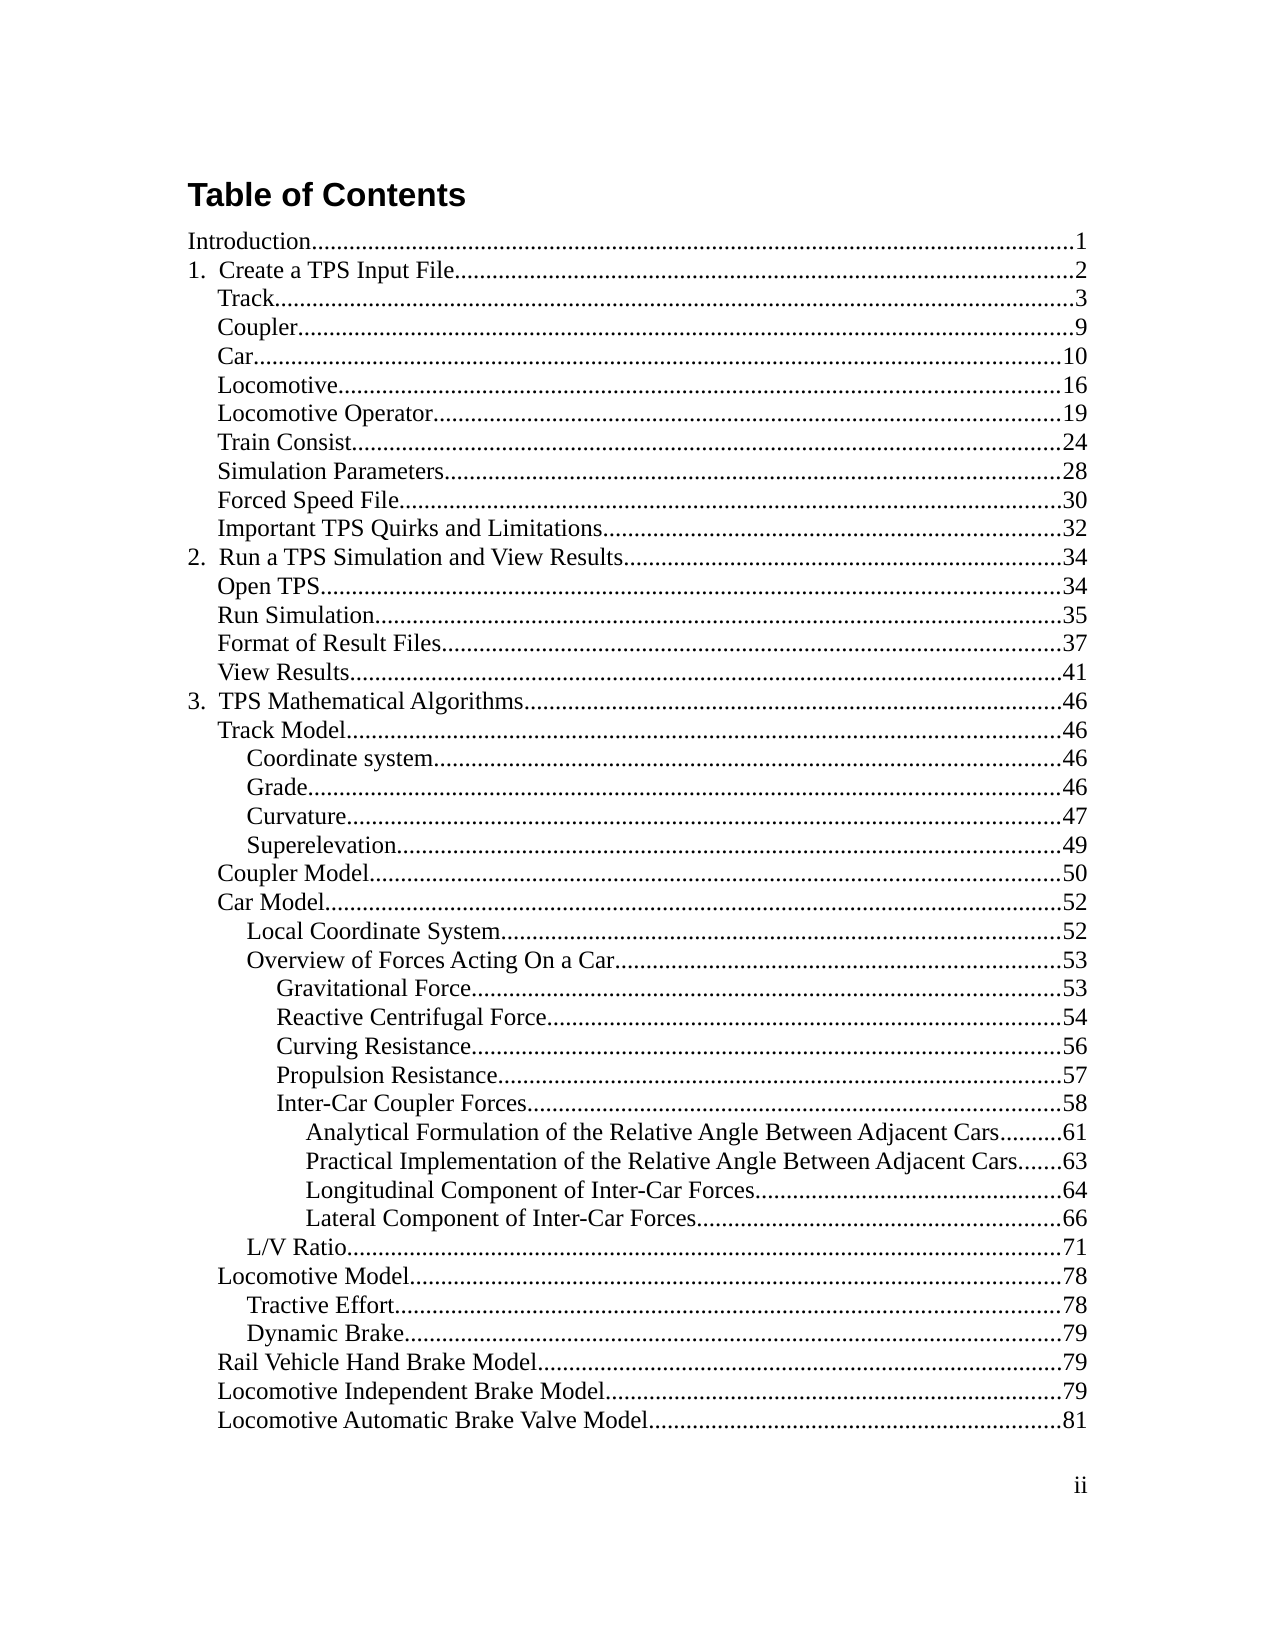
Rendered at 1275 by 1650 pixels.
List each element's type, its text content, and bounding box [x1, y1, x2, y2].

text Gravitational Force 53 [276, 973, 1087, 1002]
text 3. TPS Mathematical Algorithms 46 [187, 686, 1087, 715]
text View Results 41 [217, 657, 1087, 686]
text Simulation Parameters 28 [217, 456, 1087, 485]
text Forced Speed File 30 [217, 485, 1087, 513]
text Grade 46 [246, 772, 1087, 801]
text Practical Implementation of the Relative Angle Between Adjacent Cars 63 [305, 1146, 1087, 1175]
text Curvature 47 [246, 801, 1087, 830]
text Tractive Effort 78 [246, 1290, 1087, 1318]
text L/V Ratio 71 [246, 1232, 1087, 1261]
subtitle Table of Contents [187, 175, 1087, 213]
text Important TPS Quirks and Limitations 32 [217, 513, 1087, 542]
text Reactive Centrifugal Force 54 [276, 1002, 1087, 1031]
text Rail Vehicle Hand Brake Model 79 [217, 1347, 1087, 1376]
text Coupler Model 50 [217, 858, 1087, 887]
text Open TPS 34 [217, 571, 1087, 600]
text 2. Run a TPS Simulation and View Results 34 [187, 542, 1087, 571]
text Locomotive Model 78 [217, 1261, 1087, 1290]
text Coordinate system 46 [246, 743, 1087, 772]
text Local Coordinate System 52 [246, 916, 1087, 945]
text Dynamic Brake 79 [246, 1318, 1087, 1347]
text Propulsion Resistance 57 [276, 1060, 1087, 1088]
text Locomotive Operator 19 [217, 398, 1087, 427]
text Curving Resistance 56 [276, 1031, 1087, 1060]
text Locomotive 16 [217, 370, 1087, 398]
text Car Model 52 [217, 887, 1087, 916]
text Format of Result Files 37 [217, 628, 1087, 657]
text Run Simulation 35 [217, 600, 1087, 628]
text Car 10 [217, 341, 1087, 370]
text Inter-Car Coupler Forces 58 [276, 1088, 1087, 1117]
text Coupler 9 [217, 312, 1087, 341]
text Track Model 46 [217, 715, 1087, 743]
text Locomotive Independent Brake Model 79 [217, 1376, 1087, 1405]
text Lateral Component of Inter-Car Forces 66 [305, 1203, 1087, 1232]
text 1. Create a TPS Input File 2 [187, 255, 1087, 283]
text Locomotive Automatic Brake Valve Model 81 [217, 1405, 1087, 1433]
text Overview of Forces Acting On a Car 53 [246, 945, 1087, 973]
text Track 3 [217, 283, 1087, 312]
text Analytical Formulation of the Relative Angle Between Adjacent Cars 61 [305, 1117, 1087, 1146]
text Superelevation 49 [246, 830, 1087, 858]
text Introduction 1 [187, 226, 1087, 255]
text Train Consist 24 [217, 427, 1087, 456]
text Longitudinal Component of Inter-Car Forces 64 [305, 1175, 1087, 1203]
